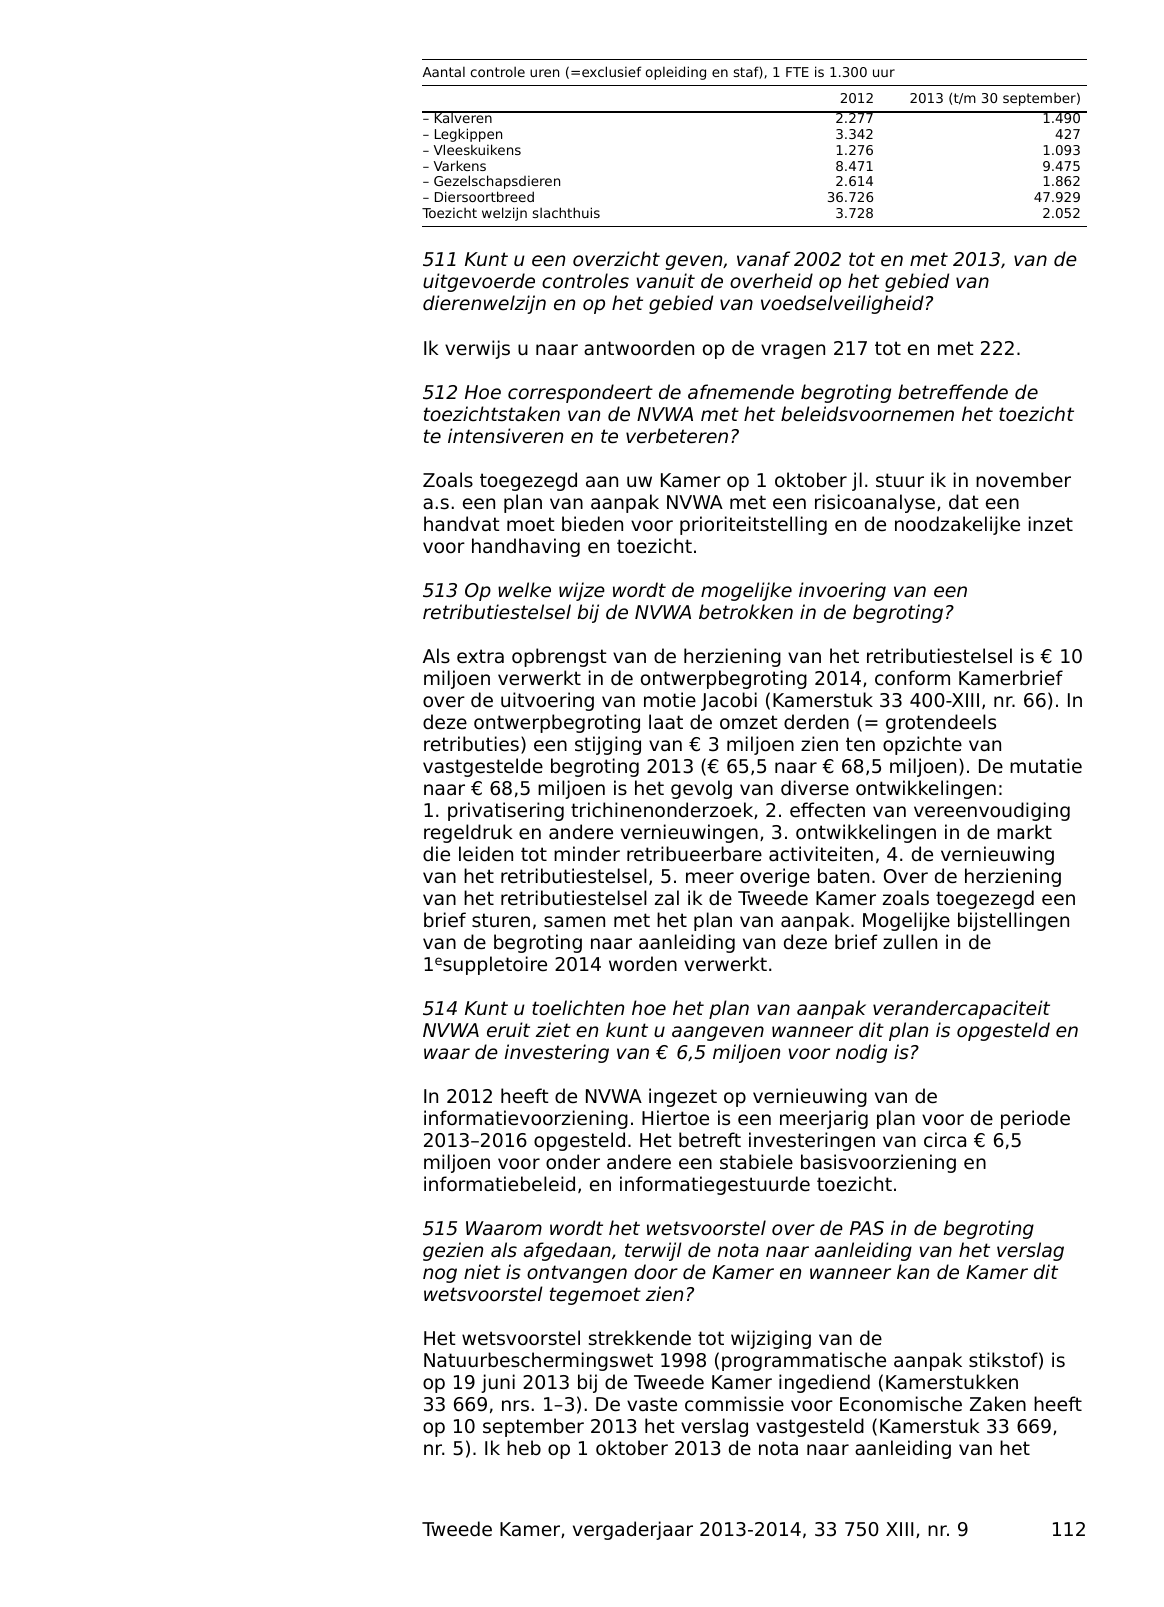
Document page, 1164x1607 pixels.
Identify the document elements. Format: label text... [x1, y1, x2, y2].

table_cell 1.276 [688, 143, 880, 158]
table_cell – Gezelschapsdieren [422, 174, 688, 190]
table_cell [422, 86, 688, 111]
table_cell 427 [880, 127, 1087, 143]
table_cell 36.726 [688, 190, 880, 206]
table_cell 8.471 [688, 159, 880, 174]
table_cell – Varkens [422, 159, 688, 174]
table_cell 3.728 [688, 206, 880, 226]
table_cell 9.475 [880, 159, 1087, 174]
table_cell – Vleeskuikens [422, 143, 688, 158]
text Het wetsvoorstel strekkende tot wijziging van de Natuurbeschermingswet 1998 (programmatische aanpak stikstof) is op 19 juni 2013 bij de Tweede Kamer ingediend (Kamerstukken 33 669, nrs. 1–3). De vaste commissie voor Economische Zaken heeft op 10 september 2013 het verslag vastgesteld (Kamerstuk 33 669, nr. 5). Ik heb op 1 oktober 2013 de nota naar aanleiding van het [422, 1328, 1087, 1460]
text Zoals toegezegd aan uw Kamer op 1 oktober jl. stuur ik in november a.s. een plan van aanpak NVWA met een risicoanalyse, dat een handvat moet bieden voor prioriteitstelling en de noodzakelijke inzet voor handhaving en toezicht. [422, 470, 1087, 558]
table_cell 2013 (t/m 30 september) [880, 86, 1087, 111]
text 512 Hoe correspondeert de afnemende begroting betreffende de toezichtstaken van de NVWA met het beleidsvoornemen het toezicht te intensiveren en te verbeteren? [422, 382, 1087, 448]
table_cell 2012 [688, 86, 880, 111]
table_cell – Legkippen [422, 127, 688, 143]
text 515 Waarom wordt het wetsvoorstel over de PAS in de begroting gezien als afgedaan, terwijl de nota naar aanleiding van het verslag nog niet is ontvangen door de Kamer en wanneer kan de Kamer dit wetsvoorstel tegemoet zien? [422, 1218, 1087, 1306]
table_cell 2.614 [688, 174, 880, 190]
table_cell 2.052 [880, 206, 1087, 226]
table_cell 1.490 [880, 113, 1087, 127]
table_cell Toezicht welzijn slachthuis [422, 206, 688, 226]
text In 2012 heeft de NVWA ingezet op vernieuwing van de informatievoorziening. Hiertoe is een meerjarig plan voor de periode 2013–2016 opgesteld. Het betreft investeringen van circa € 6,5 miljoen voor onder andere een stabiele basisvoorziening en informatiebeleid, en informatiegestuurde toezicht. [422, 1086, 1087, 1196]
table_cell – Diersoortbreed [422, 190, 688, 206]
text Als extra opbrengst van de herziening van het retributiestelsel is € 10 miljoen verwerkt in de ontwerpbegroting 2014, conform Kamerbrief over de uitvoering van motie Jacobi (Kamerstuk 33 400-XIII, nr. 66). In deze ontwerpbegroting laat de omzet derden (= grotendeels retributies) een stijging van € 3 miljoen zien ten opzichte van vastgestelde begroting 2013 (€ 65,5 naar € 68,5 miljoen). De mutatie naar € 68,5 miljoen is het gevolg van diverse ontwikkelingen: 1. privatisering trichinenonderzoek, 2. effecten van vereenvoudiging regeldruk en andere vernieuwingen, 3. ontwikkelingen in de markt die leiden tot minder retribueerbare activiteiten, 4. de vernieuwing van het retributiestelsel, 5. meer overige baten. Over de herziening van het retributiestelsel zal ik de Tweede Kamer zoals toegezegd een brief sturen, samen met het plan van aanpak. Mogelijke bijstellingen van de begroting naar aanleiding van deze brief zullen in de 1esuppletoire 2014 worden verwerkt. [422, 646, 1087, 976]
table_cell 47.929 [880, 190, 1087, 206]
text 514 Kunt u toelichten hoe het plan van aanpak verandercapaciteit NVWA eruit ziet en kunt u aangeven wanneer dit plan is opgesteld en waar de investering van € 6,5 miljoen voor nodig is? [422, 998, 1087, 1064]
table_cell – Kalveren [422, 113, 688, 127]
table_cell 1.093 [880, 143, 1087, 158]
table_header Aantal controle uren (=exclusief opleiding en staf), 1 FTE is 1.300 uur [422, 60, 1087, 85]
text 513 Op welke wijze wordt de mogelijke invoering van een retributiestelsel bij de NVWA betrokken in de begroting? [422, 580, 1087, 624]
text Ik verwijs u naar antwoorden op de vragen 217 tot en met 222. [422, 337, 1087, 359]
table_cell 2.277 [688, 113, 880, 127]
text 511 Kunt u een overzicht geven, vanaf 2002 tot en met 2013, van de uitgevoerde controles vanuit de overheid op het gebied van dierenwelzijn en op het gebied van voedselveiligheid? [422, 249, 1087, 315]
table_cell 1.862 [880, 174, 1087, 190]
table_cell 3.342 [688, 127, 880, 143]
